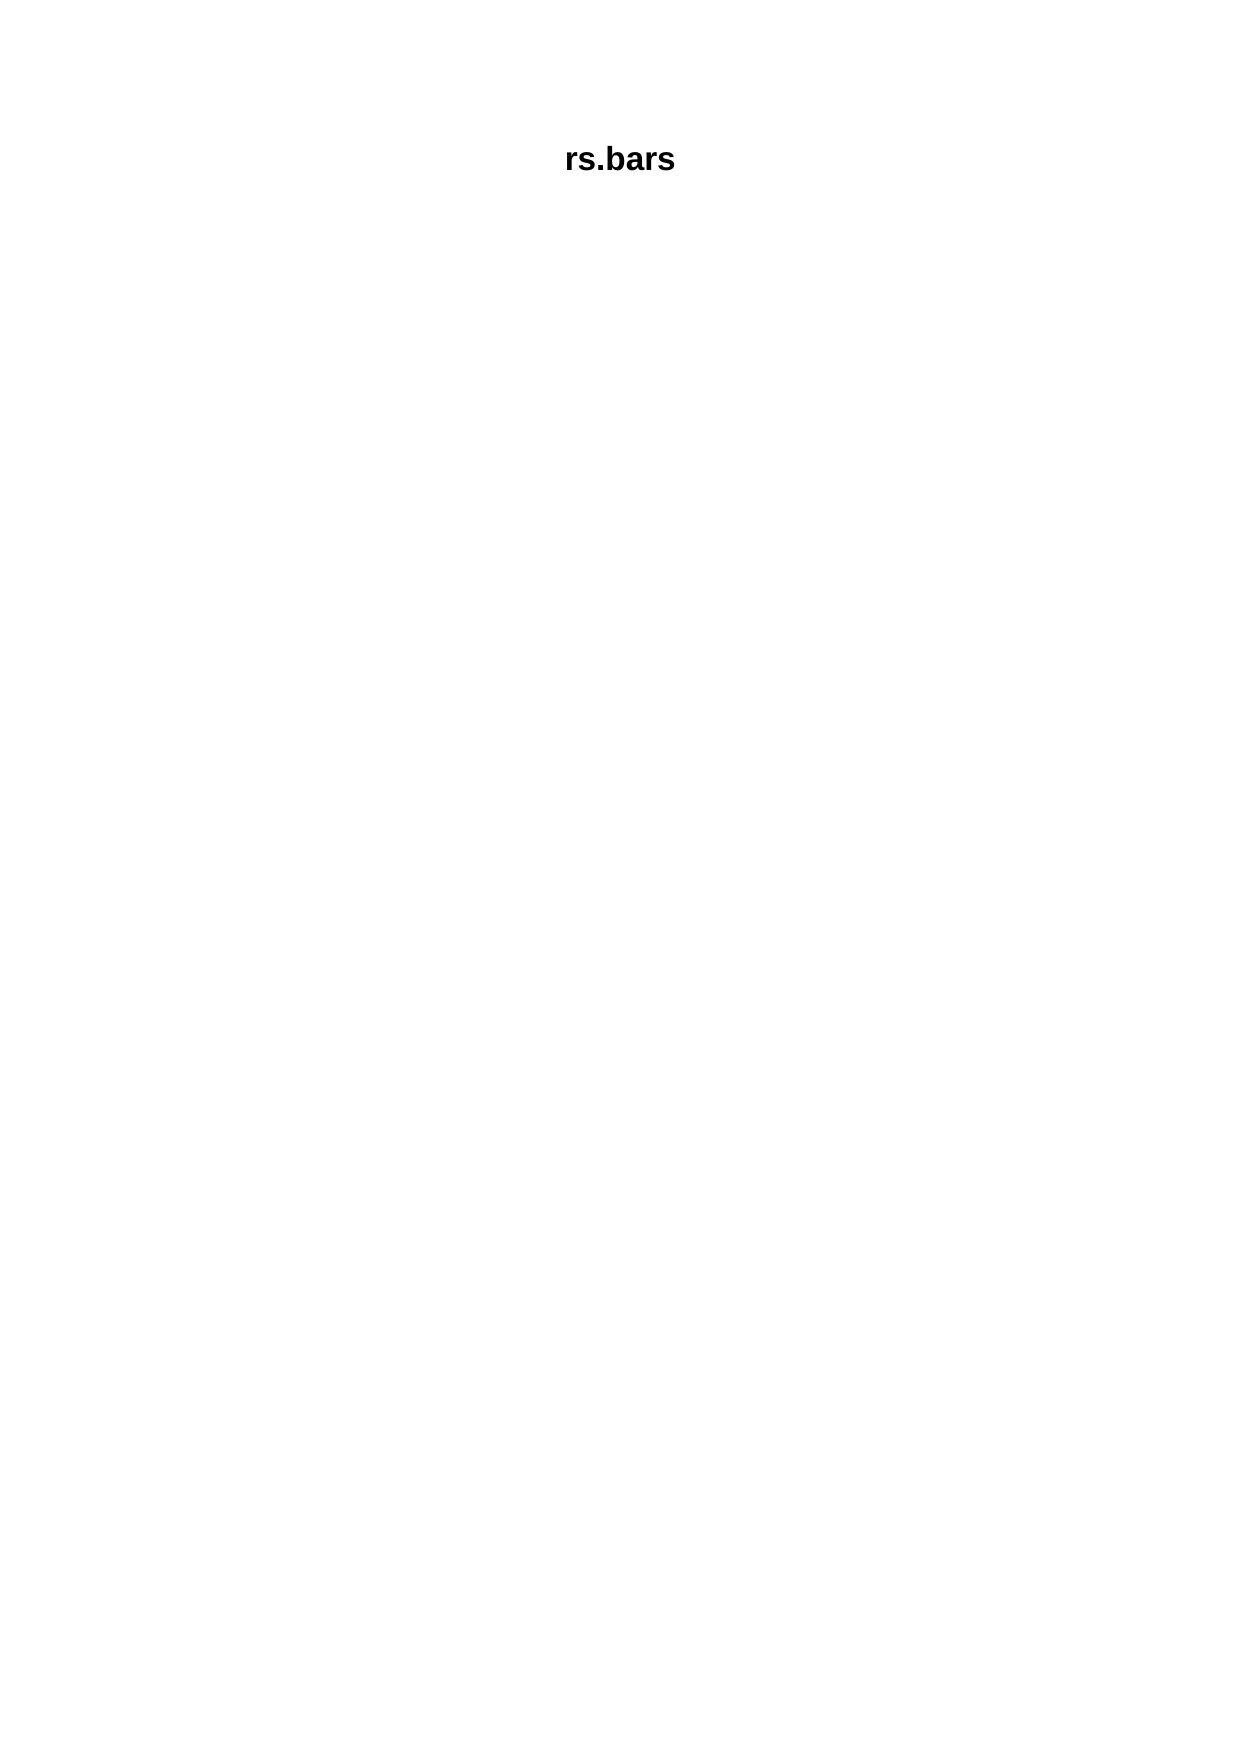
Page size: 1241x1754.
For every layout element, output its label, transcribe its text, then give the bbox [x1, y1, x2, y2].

subtitle rs.bars [118, 139, 1122, 177]
